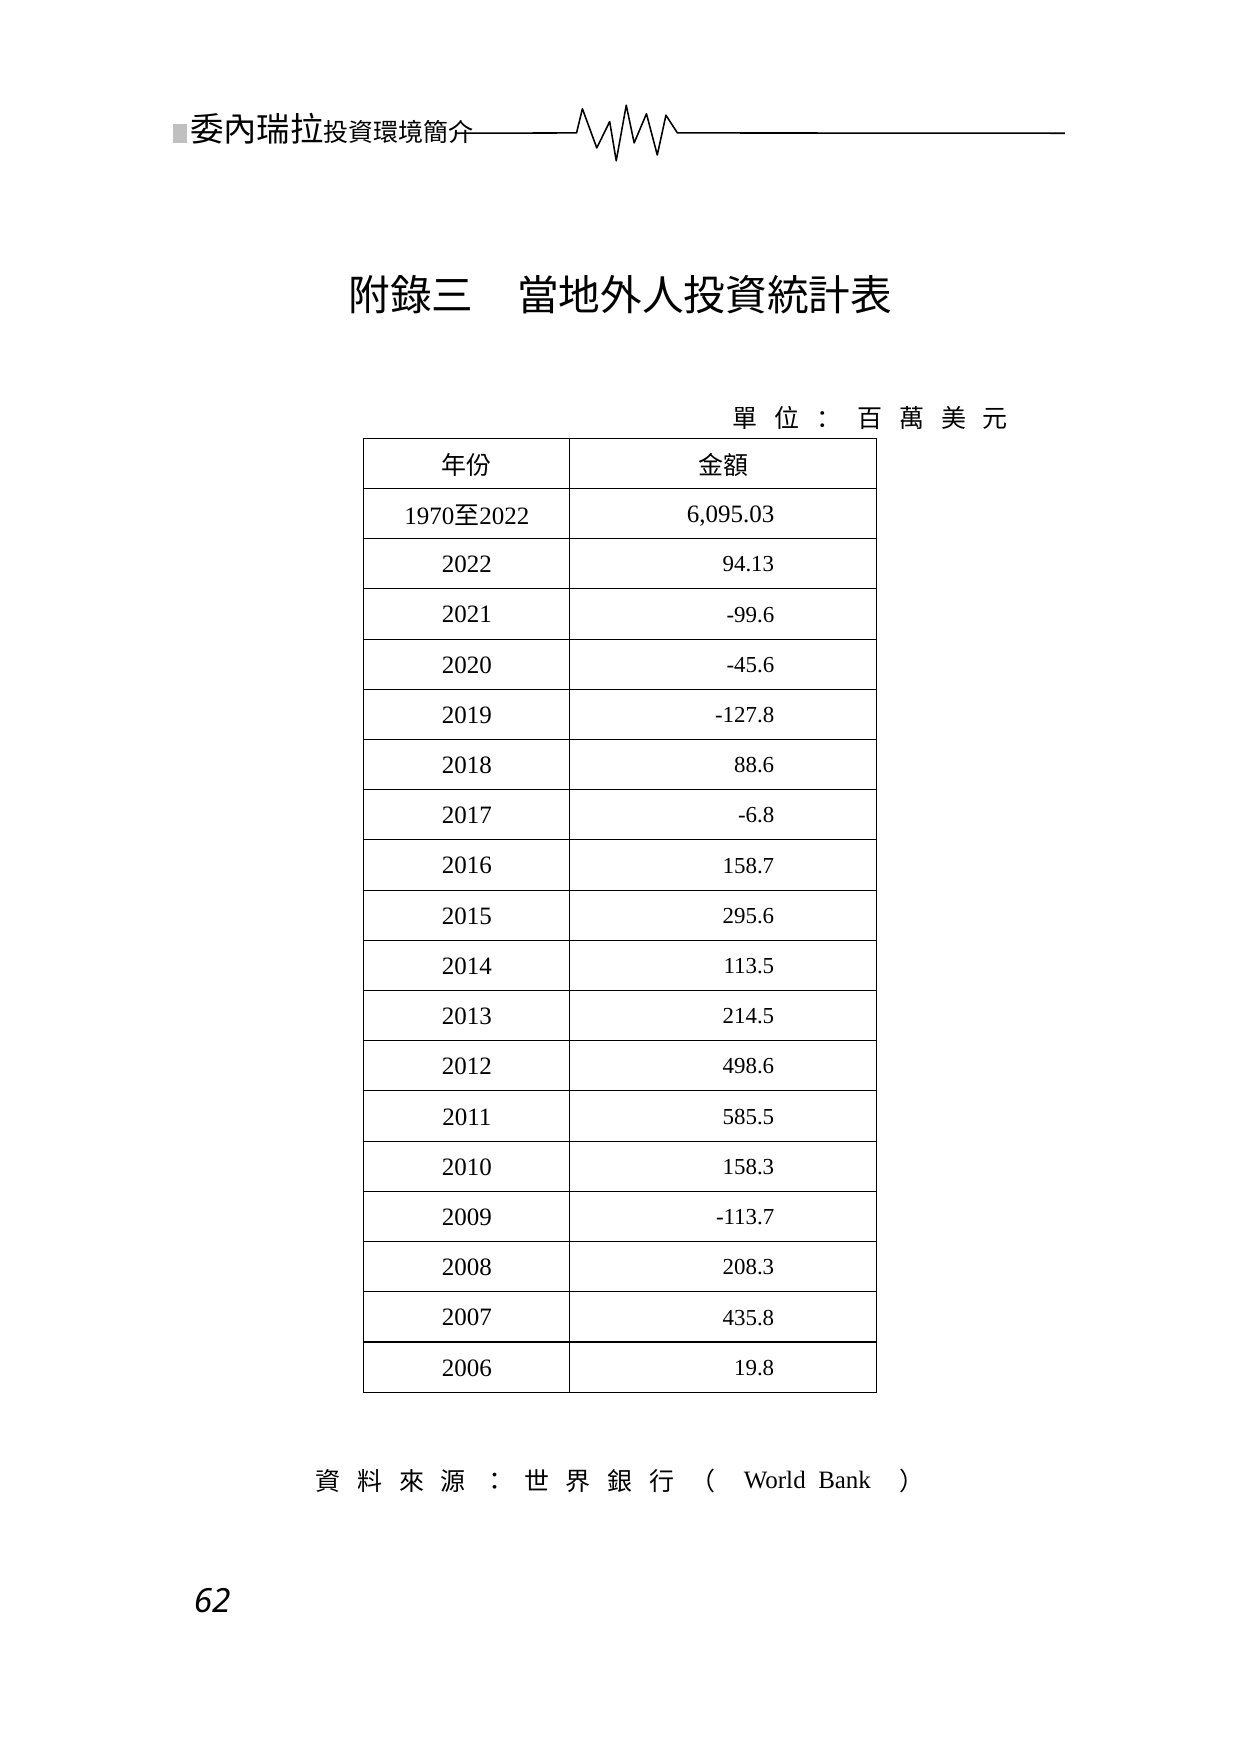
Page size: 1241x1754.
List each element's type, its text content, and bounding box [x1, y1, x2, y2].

table_cell 2019 [364, 690, 569, 739]
table_cell -99.6 [570, 589, 876, 638]
table_cell 2022 [364, 539, 569, 588]
text 附錄三 當地外人投資統計表 [183, 250, 1058, 313]
table_cell 498.6 [570, 1041, 876, 1090]
text 單位：百萬美元 [183, 375, 1057, 438]
text 資料來源：世界銀行（World Bank） [183, 1438, 1057, 1500]
table_header 金額 [570, 439, 876, 488]
table_cell 435.8 [570, 1292, 876, 1341]
table_cell 19.8 [570, 1343, 876, 1392]
table_cell 2018 [364, 740, 569, 789]
table_cell 2011 [364, 1091, 569, 1141]
table_cell 2020 [364, 640, 569, 689]
table_cell 2017 [364, 790, 569, 839]
table_header 年份 [364, 439, 569, 488]
table_cell 208.3 [570, 1242, 876, 1291]
table_cell 2006 [364, 1343, 569, 1392]
table_cell 158.7 [570, 840, 876, 889]
table_cell -45.6 [570, 640, 876, 689]
table_cell 2014 [364, 941, 569, 990]
table_cell -113.7 [570, 1192, 876, 1241]
table_cell 2021 [364, 589, 569, 638]
table_cell 585.5 [570, 1091, 876, 1141]
table_cell 158.3 [570, 1142, 876, 1191]
table_cell 2009 [364, 1192, 569, 1241]
table_cell 1970至2022 [364, 489, 569, 538]
table_cell 295.6 [570, 891, 876, 940]
table_cell -6.8 [570, 790, 876, 839]
table_cell 6,095.03 [570, 489, 876, 538]
table_cell 2016 [364, 840, 569, 889]
table_cell -127.8 [570, 690, 876, 739]
table_cell 94.13 [570, 539, 876, 588]
table_cell 2015 [364, 891, 569, 940]
table_cell 2010 [364, 1142, 569, 1191]
table_cell 2012 [364, 1041, 569, 1090]
table_cell 88.6 [570, 740, 876, 789]
table_cell 2013 [364, 991, 569, 1040]
table_cell 113.5 [570, 941, 876, 990]
table_cell 2007 [364, 1292, 569, 1341]
table_cell 214.5 [570, 991, 876, 1040]
table_cell 2008 [364, 1242, 569, 1291]
